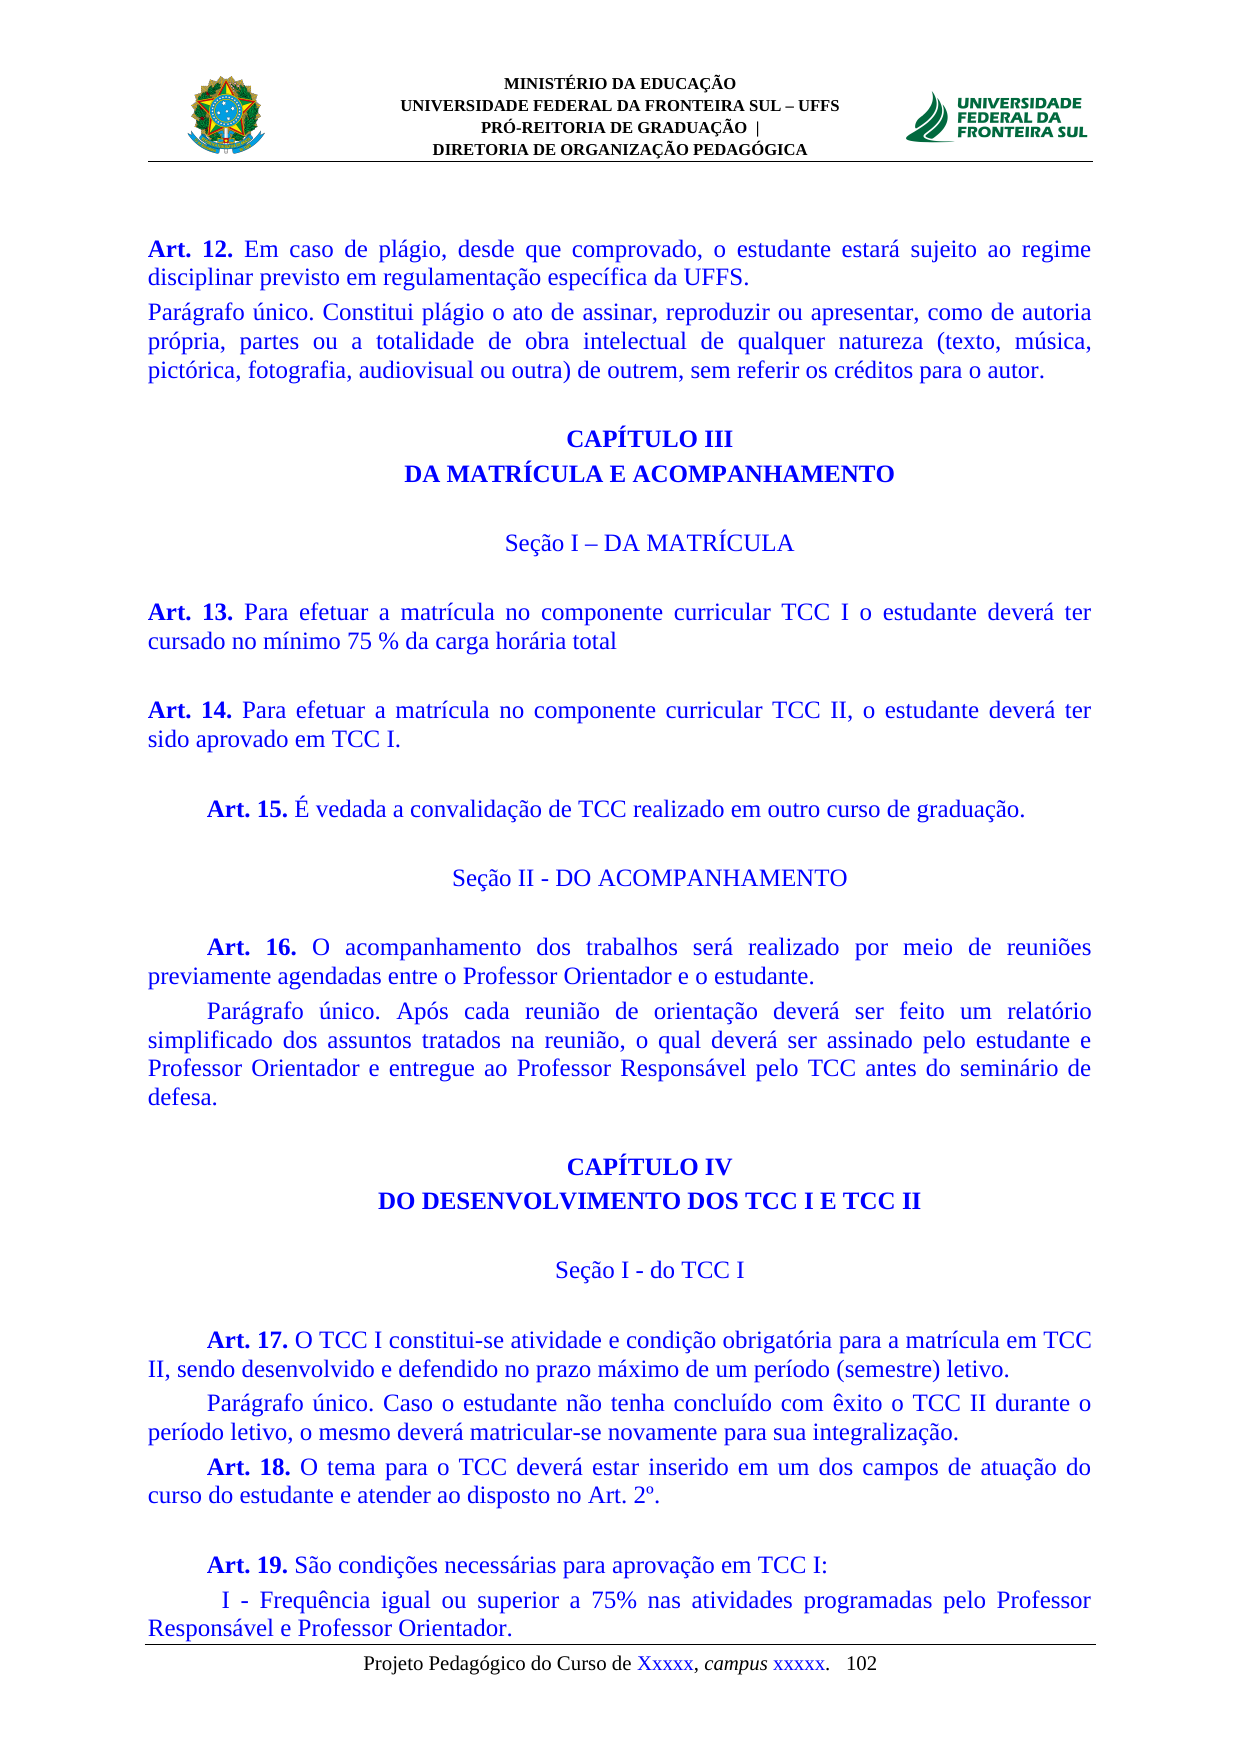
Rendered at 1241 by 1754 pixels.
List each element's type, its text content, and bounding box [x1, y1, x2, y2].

text I - Frequência igual ou superior a 75% nas atividades programadas pelo Professor Responsável e Professor Orientador. [148, 1585, 1093, 1642]
text Art. 15. É vedada a convalidação de TCC realizado em outro curso de graduação. [148, 794, 1093, 822]
text Art. 17. O TCC I constitui-se atividade e condição obrigatória para a matrícula em TCC II, sendo desenvolvido e defendido no prazo máximo de um período (semestre) letivo. [148, 1325, 1093, 1382]
text DO DESENVOLVIMENTO DOS TCC I E TCC II [148, 1186, 1093, 1215]
text Art. 13. Para efetuar a matrícula no componente curricular TCC I o estudante deverá ter cursado no mínimo 75 % da carga horária total [148, 597, 1093, 655]
text Parágrafo único. Após cada reunião de orientação deverá ser feito um relatório simplificado dos assuntos tratados na reunião, o qual deverá ser assinado pelo estudante e Professor Orientador e entregue ao Professor Responsável pelo TCC antes do seminário de defesa. [148, 996, 1093, 1111]
picture [903, 90, 1090, 146]
text CAPÍTULO III [148, 424, 1093, 453]
text Parágrafo único. Constitui plágio o ato de assinar, reproduzir ou apresentar, como de autoria própria, partes ou a totalidade de obra intelectual de qualquer natureza (texto, música, pictórica, fotografia, audiovisual ou outra) de outrem, sem referir os créditos para o autor. [148, 297, 1093, 383]
picture [187, 76, 265, 154]
text Art. 14. Para efetuar a matrícula no componente curricular TCC II, o estudante deverá ter sido aprovado em TCC I. [148, 696, 1093, 753]
text Seção I - do TCC I [148, 1256, 1093, 1284]
text Seção I – DA MATRÍCULA [148, 528, 1093, 557]
text Parágrafo único. Caso o estudante não tenha concluído com êxito o TCC II durante o período letivo, o mesmo deverá matricular-se novamente para sua integralização. [148, 1388, 1093, 1446]
text CAPÍTULO IV [148, 1152, 1093, 1180]
text Art. 16. O acompanhamento dos trabalhos será realizado por meio de reuniões previamente agendadas entre o Professor Orientador e o estudante. [148, 932, 1093, 990]
text DA MATRÍCULA E ACOMPANHAMENTO [148, 459, 1093, 487]
text Art. 12. Em caso de plágio, desde que comprovado, o estudante estará sujeito ao regime disciplinar previsto em regulamentação específica da UFFS. [148, 234, 1093, 291]
text Seção II - DO ACOMPANHAMENTO [148, 863, 1093, 892]
text Art. 19. São condições necessárias para aprovação em TCC I: [148, 1550, 1093, 1579]
text Art. 18. O tema para o TCC deverá estar inserido em um dos campos de atuação do curso do estudante e atender ao disposto no Art. 2º. [148, 1452, 1093, 1509]
